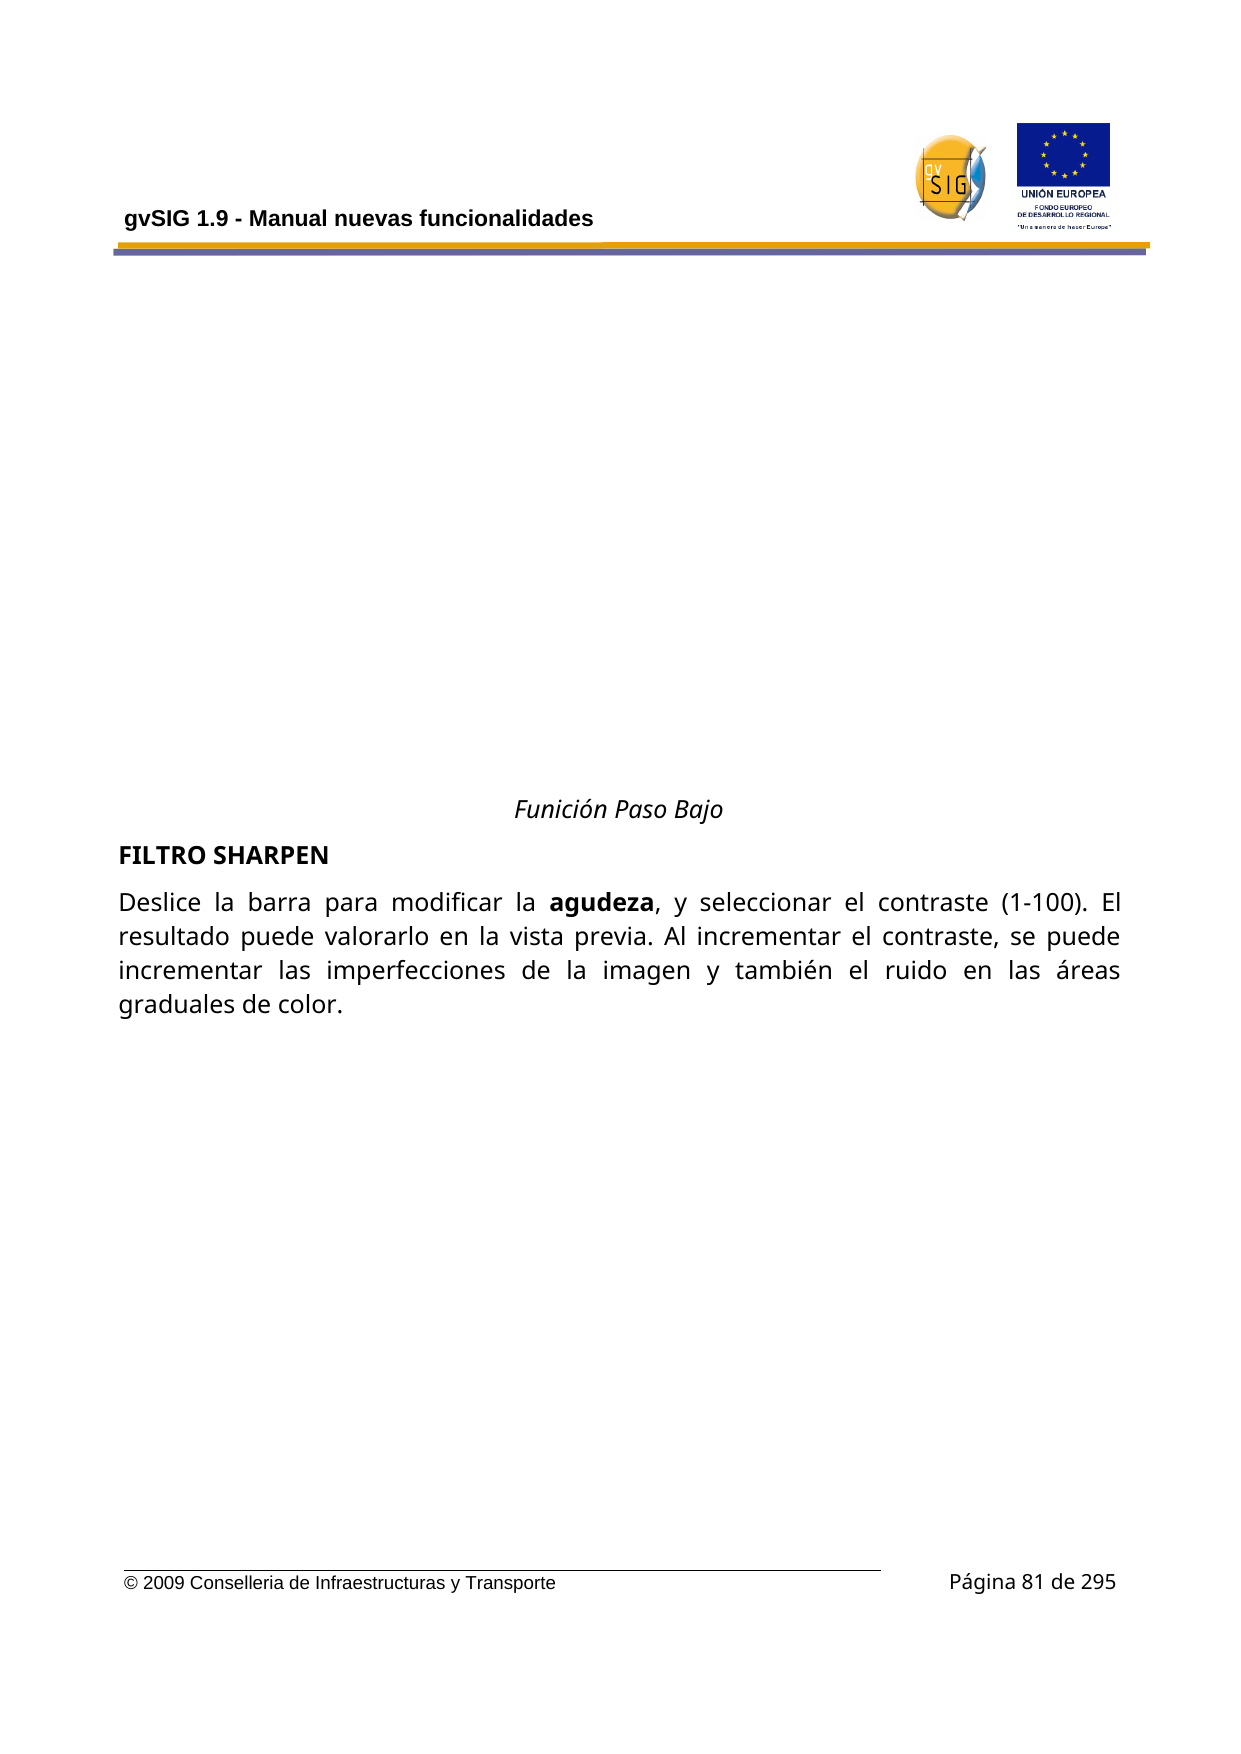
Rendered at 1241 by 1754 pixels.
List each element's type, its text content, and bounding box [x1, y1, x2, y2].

text Deslice la barra para modificar la agudeza, y seleccionar el contraste (1-100). El resultado puede valorarlo en la vista previa. Al incrementar el contraste, se puede incrementar las imperfecciones de la imagen y también el ruido en las áreas graduales de color. [118, 884, 1122, 1021]
text FILTRO SHARPEN [118, 838, 1122, 872]
picture [1015, 123, 1112, 232]
picture [914, 134, 987, 222]
text Funición Paso Bajo [118, 791, 1122, 825]
